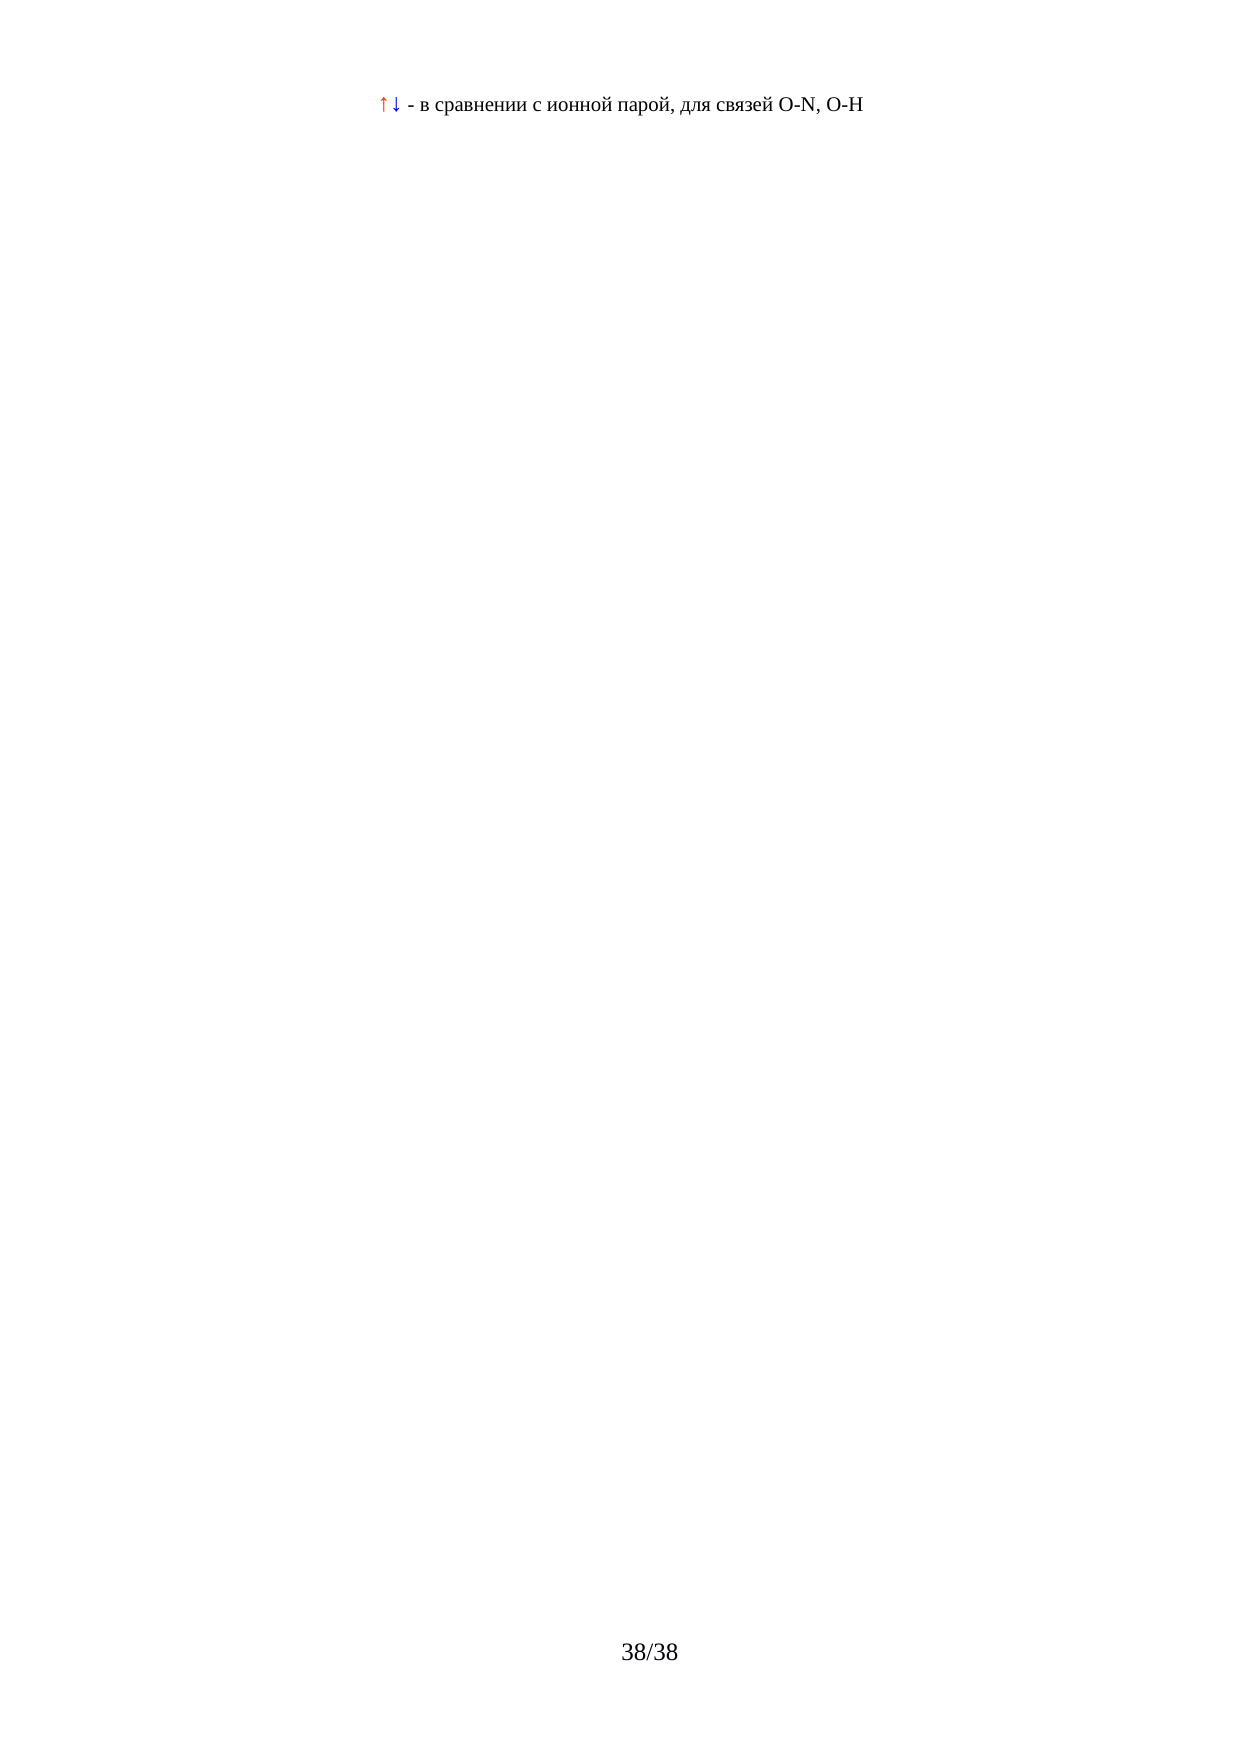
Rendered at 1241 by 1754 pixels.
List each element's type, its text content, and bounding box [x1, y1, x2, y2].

text ↑↓ - в сравнении с ионной парой, для связей O-N, O-H [118, 88, 1122, 117]
